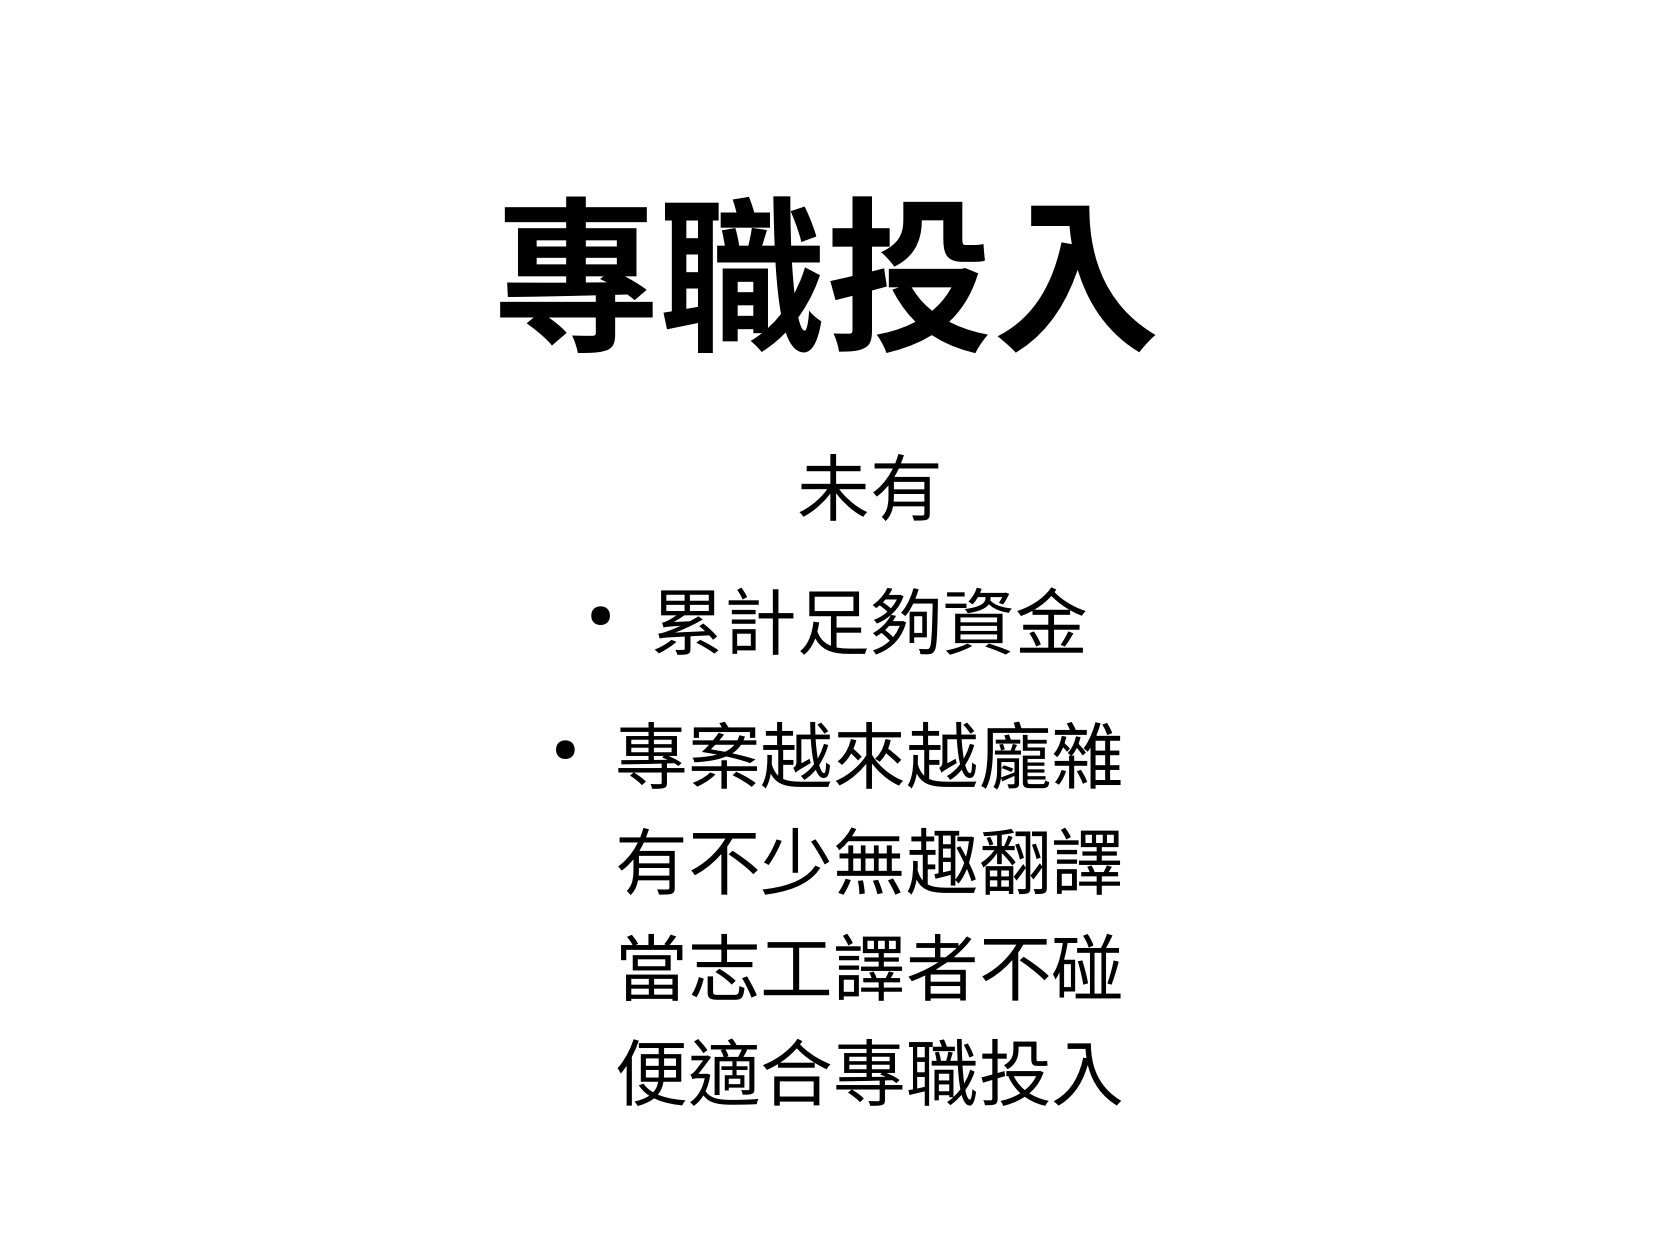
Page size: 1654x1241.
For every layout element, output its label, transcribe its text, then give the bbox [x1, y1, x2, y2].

list 未有 累計足夠資金 專案越來越龐雜 有不少無趣翻譯 當志工譯者不碰 便適合專職投入 [242, 431, 1430, 1123]
title 專職投入 [82, 118, 1571, 414]
